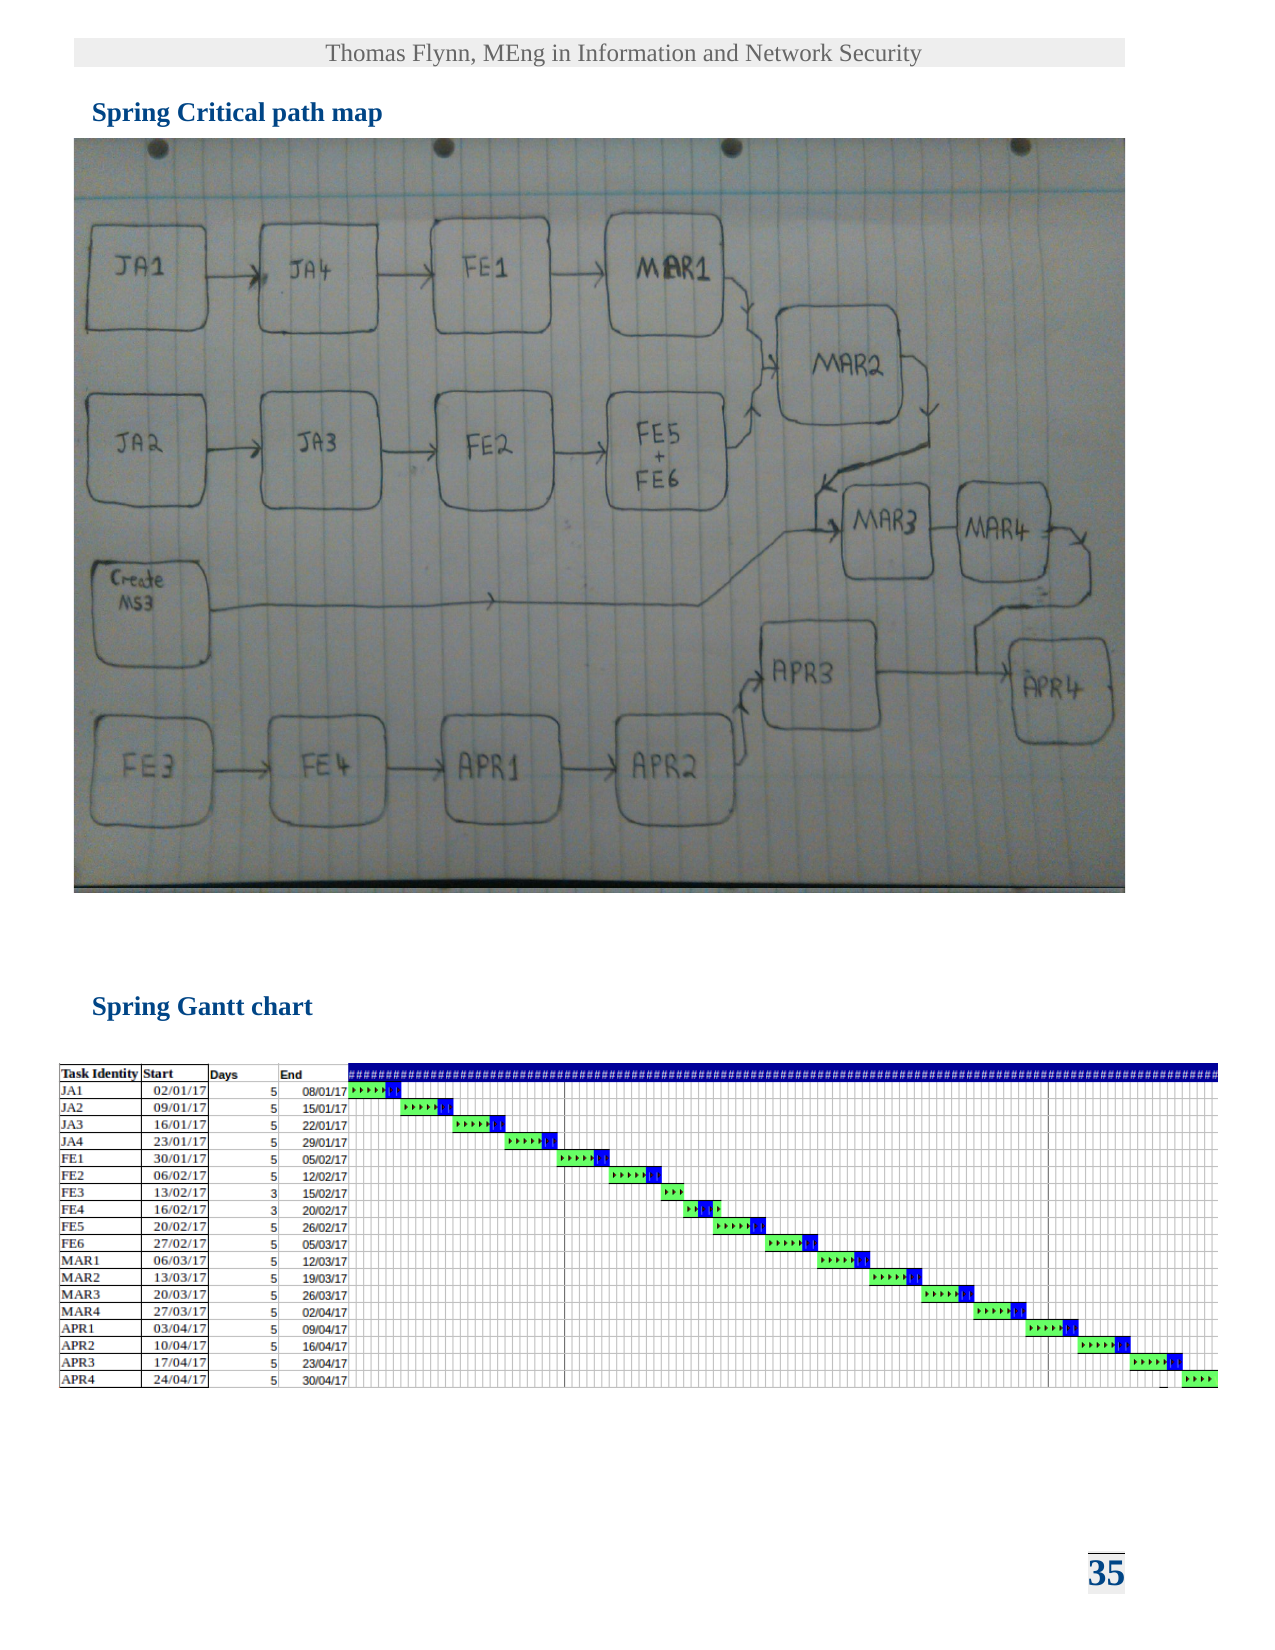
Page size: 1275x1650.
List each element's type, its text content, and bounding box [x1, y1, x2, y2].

picture [73, 138, 1125, 893]
subtitle Spring Gantt chart [92, 990, 1125, 1022]
picture [58, 1063, 1218, 1388]
subtitle Spring Critical path map [92, 96, 1125, 127]
